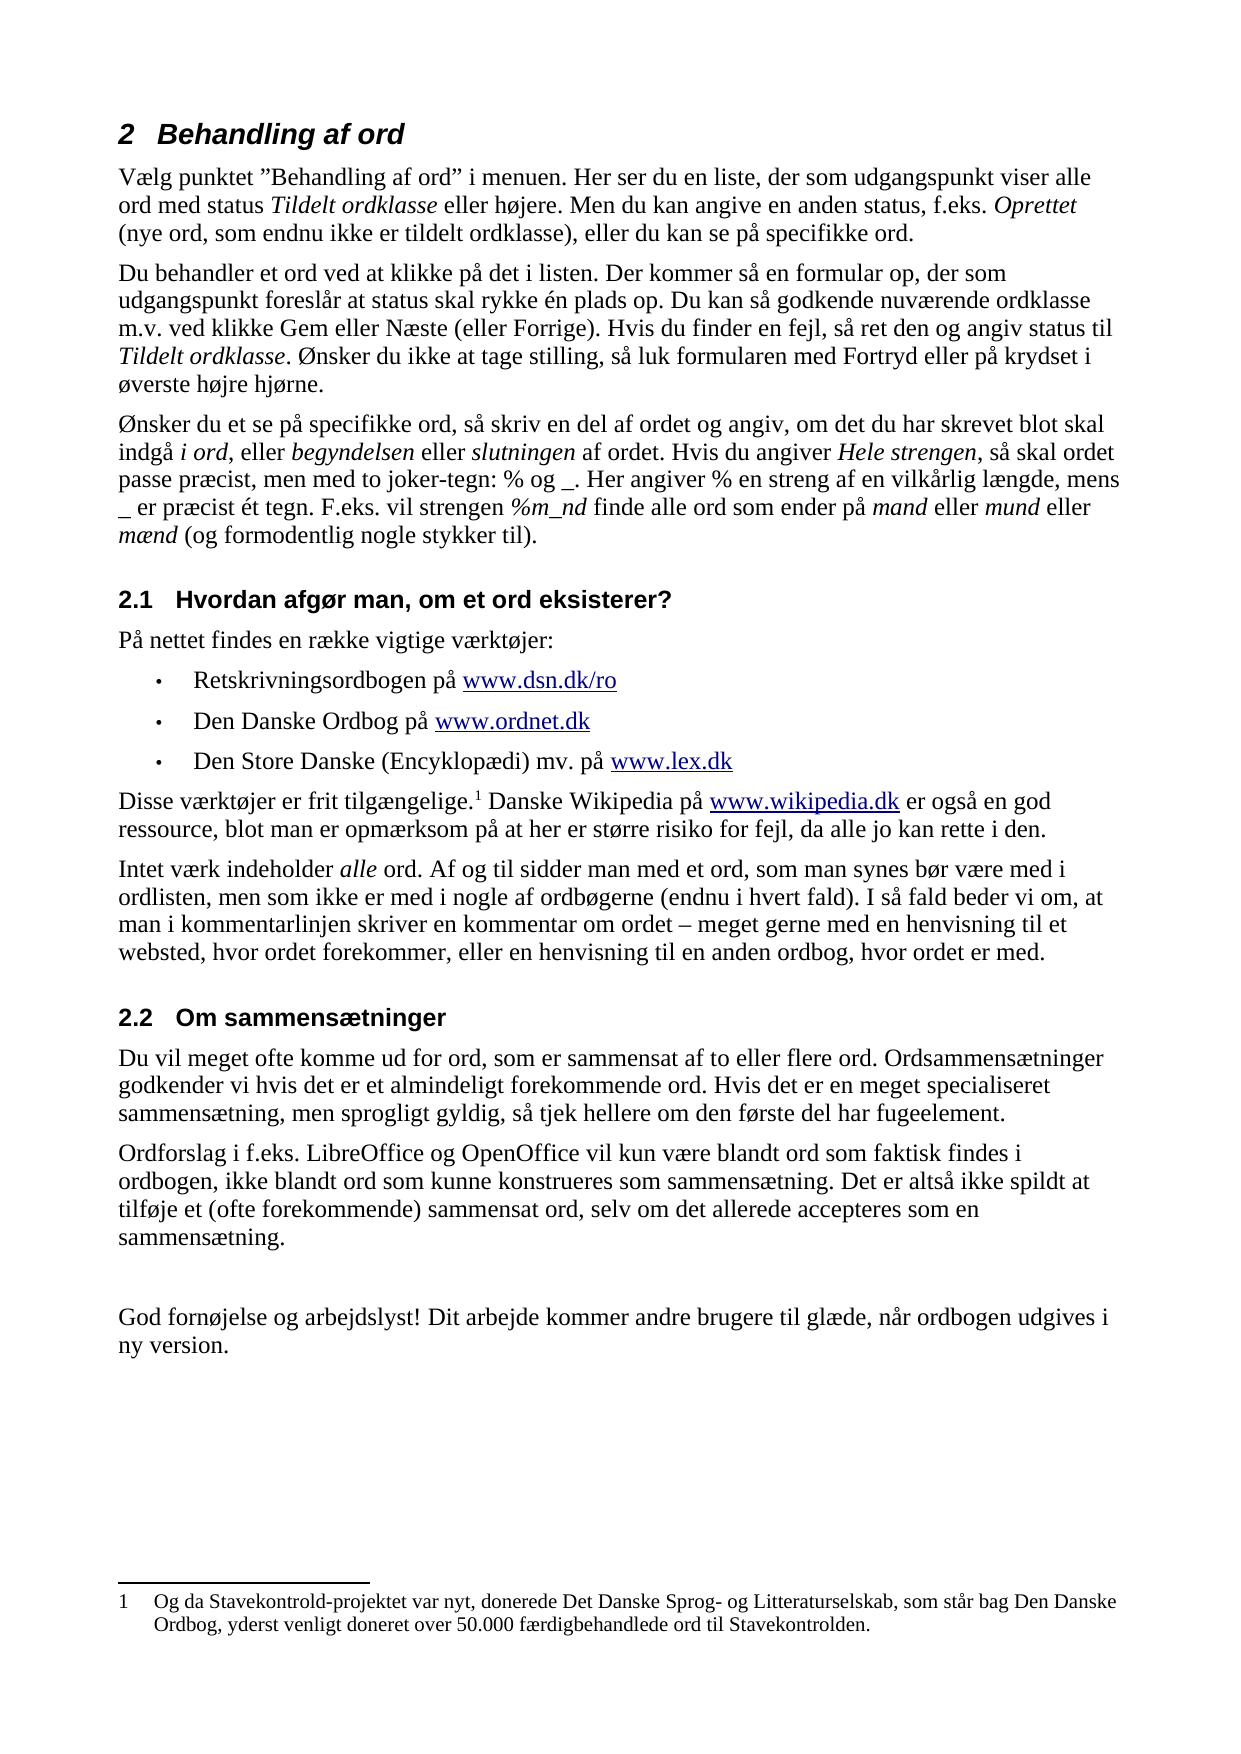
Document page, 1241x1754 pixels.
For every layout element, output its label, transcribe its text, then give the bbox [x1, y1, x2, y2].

list Retskrivningsordbogen på www.dsn.dk/ro [156, 667, 1122, 694]
text Du vil meget ofte komme ud for ord, som er sammensat af to eller flere ord. Ordsammensætninger godkender vi hvis det er et almindeligt forekommende ord. Hvis det er en meget specialiseret sammensætning, men sprogligt gyldig, så tjek hellere om den første del har fugeelement. [118, 1044, 1122, 1127]
text Disse værktøjer er frit tilgængelige. Danske Wikipedia på www.wikipedia.dk er også en god ressource, blot man er opmærksom på at her er større risiko for fejl, da alle jo kan rette i den. [118, 787, 1122, 843]
text Ønsker du et se på specifikke ord, så skriv en del af ordet og angiv, om det du har skrevet blot skal indgå i ord, eller begyndelsen eller slutningen af ordet. Hvis du angiver Hele strengen, så skal ordet passe præcist, men med to joker-tegn: % og _. Her angiver % en streng af en vilkårlig længde, mens _ er præcist ét tegn. F.eks. vil strengen %m_nd finde alle ord som ender på mand eller mund eller mænd (og formodentlig nogle stykker til). [118, 410, 1122, 548]
text Intet værk indeholder alle ord. Af og til sidder man med et ord, som man synes bør være med i ordlisten, men som ikke er med i nogle af ordbøgerne (endnu i hvert fald). I så fald beder vi om, at man i kommentarlinjen skriver en kommentar om ordet – meget gerne med en henvisning til et websted, hvor ordet forekommer, eller en henvisning til en anden ordbog, hvor ordet er med. [118, 855, 1122, 966]
text God fornøjelse og arbejdslyst! Dit arbejde kommer andre brugere til glæde, når ordbogen udgives i ny version. [118, 1303, 1122, 1358]
text På nettet findes en række vigtige værktøjer: [118, 626, 1122, 654]
text Ordforslag i f.eks. LibreOffice og OpenOffice vil kun være blandt ord som faktisk findes i ordbogen, ikke blandt ord som kunne konstrueres som sammensætning. Det er altså ikke spildt at tilføje et (ofte forekommende) sammensat ord, selv om det allerede accepteres som en sammensætning. [118, 1139, 1122, 1250]
text Vælg punktet ”Behandling af ord” i menuen. Her ser du en liste, der som udgangspunkt viser alle ord med status Tildelt ordklasse eller højere. Men du kan angive en anden status, f.eks. Oprettet (nye ord, som endnu ikke er tildelt ordklasse), eller du kan se på specifikke ord. [118, 163, 1122, 246]
list Den Store Danske (Encyklopædi) mv. på www.lex.dk [156, 747, 1122, 775]
subtitle Behandling af ord [118, 118, 1122, 151]
text Du behandler et ord ved at klikke på det i listen. Der kommer så en formular op, der som udgangspunkt foreslår at status skal rykke én plads op. Du kan så godkende nuværende ordklasse m.v. ved klikke Gem eller Næste (eller Forrige). Hvis du finder en fejl, så ret den og angiv status til Tildelt ordklasse. Ønsker du ikke at tage stilling, så luk formularen med Fortryd eller på krydset i øverste højre hjørne. [118, 259, 1122, 397]
text Og da Stavekontrold-projektet var nyt, donerede Det Danske Sprog- og Litteraturselskab, som står bag Den Danske Ordbog, yderst venligt doneret over 50.000 færdigbehandlede ord til Stavekontrolden. [118, 1589, 1122, 1636]
subtitle Hvordan afgør man, om et ord eksisterer? [118, 586, 1122, 614]
subtitle Om sammensætninger [118, 1003, 1122, 1031]
list Den Danske Ordbog på www.ordnet.dk [156, 707, 1122, 734]
